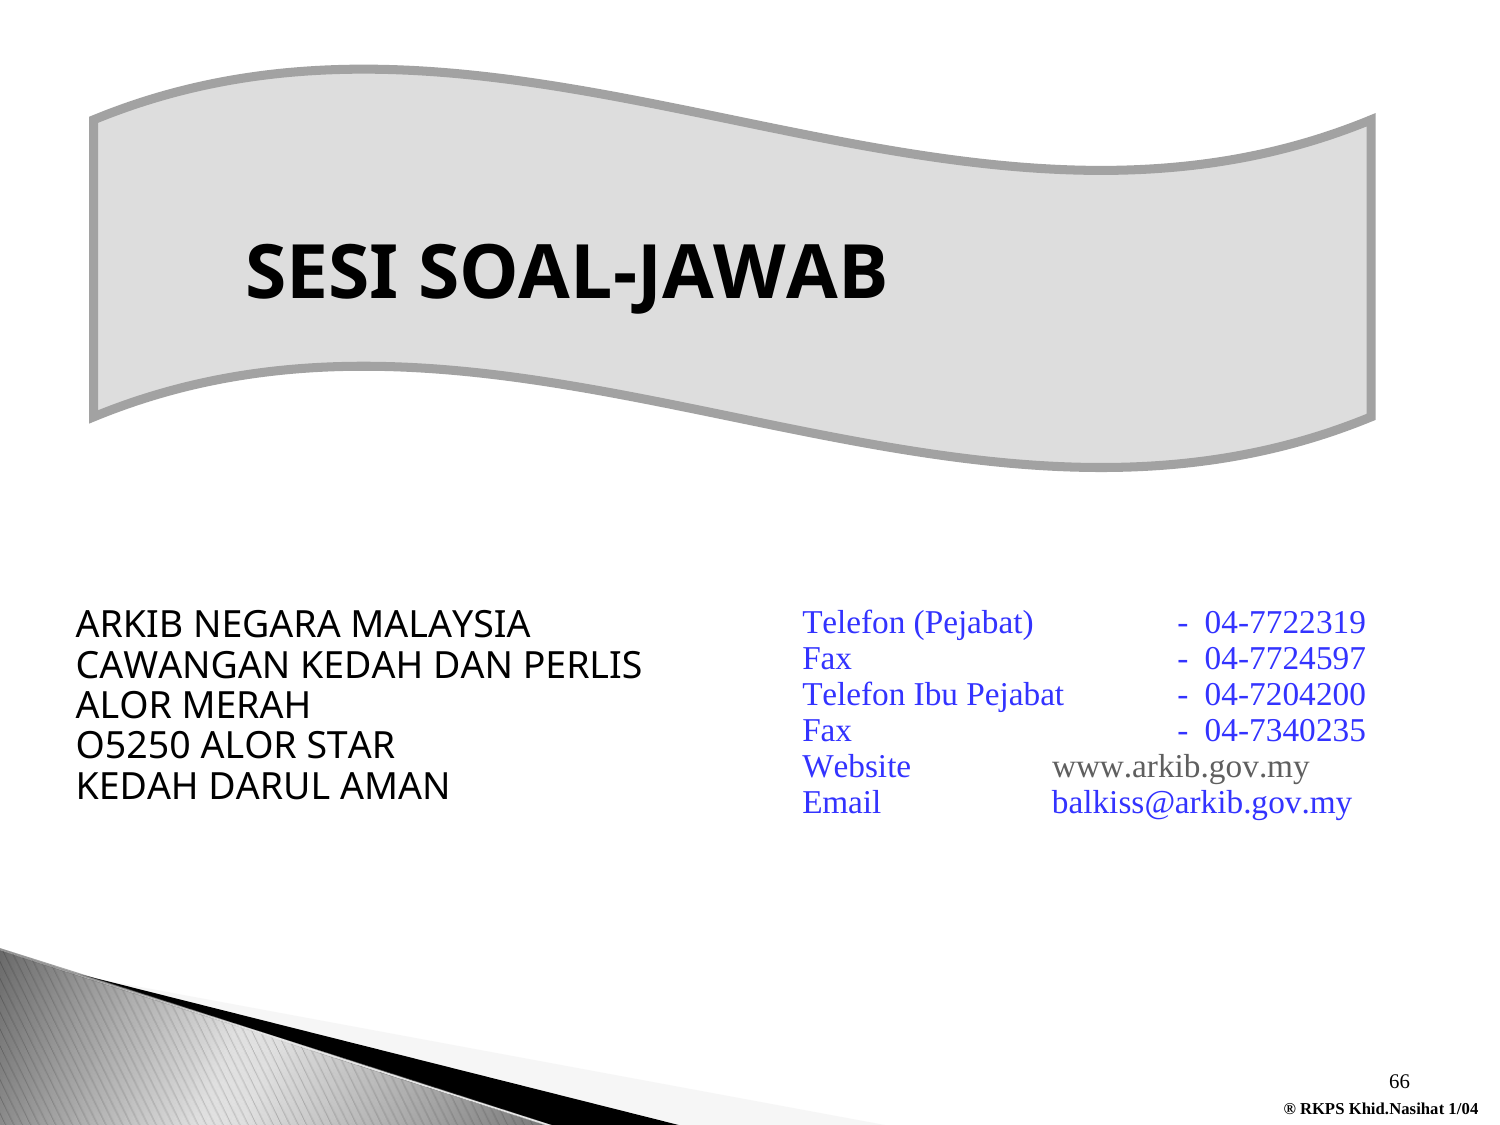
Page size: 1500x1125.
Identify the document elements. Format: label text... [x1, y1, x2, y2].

text_box [1112, 1025, 1426, 1101]
picture [0, 947, 559, 1125]
text_box ® RKPS Khid.Nasihat 1/04 [1262, 1087, 1500, 1125]
text_box ARKIB NEGARA MALAYSIA CAWANGAN KEDAH DAN PERLIS ALOR MERAH O5250 ALOR STAR KEDAH DARUL AMAN [0, 597, 562, 816]
text_box Telefon (Pejabat) - 04-7722319 Fax - 04-7724597 Telefon Ibu Pejabat - 04-7204200 Fax - 04-7340235 Website www.arkib.gov.my Email balkiss@arkib.gov.my [562, 597, 1401, 829]
text_box SESI SOAL-JAWAB [93, 69, 1372, 468]
